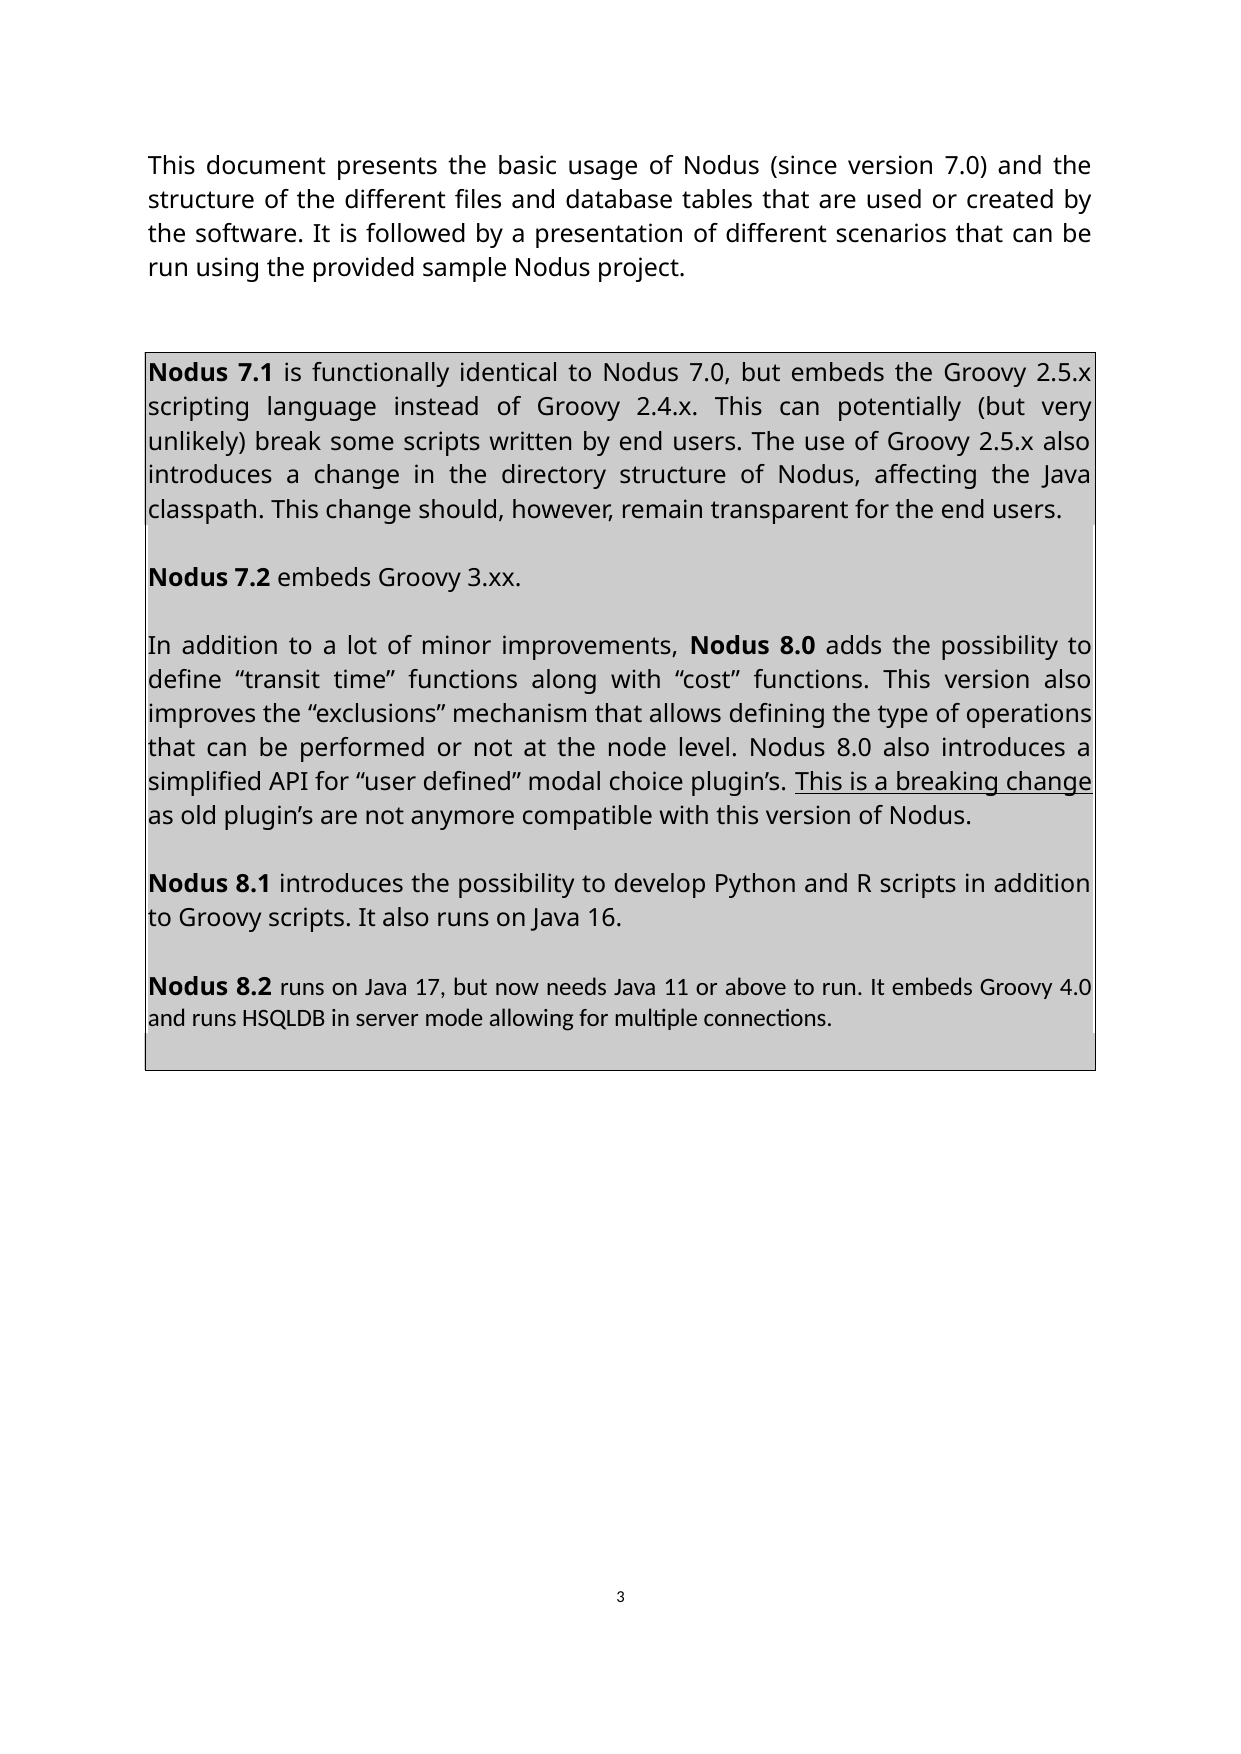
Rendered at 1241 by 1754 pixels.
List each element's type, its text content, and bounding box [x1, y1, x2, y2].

text Nodus 8.1 introduces the possibility to develop Python and R scripts in addition to Groovy scripts. It also runs on Java 16. [148, 866, 1093, 934]
text Nodus 7.1 is functionally identical to Nodus 7.0, but embeds the Groovy 2.5.x scripting language instead of Groovy 2.4.x. This can potentially (but very unlikely) break some scripts written by end users. The use of Groovy 2.5.x also introduces a change in the directory structure of Nodus, affecting the Java classpath. This change should, however, remain transparent for the end users. [146, 353, 1095, 525]
text Nodus 8.2 runs on Java 17, but now needs Java 11 or above to run. It embeds Groovy 4.0 and runs HSQLDB in server mode allowing for multiple connections. [148, 968, 1093, 1030]
text Nodus 7.2 embeds Groovy 3.xx. [148, 559, 1093, 593]
text In addition to a lot of minor improvements, Nodus 8.0 adds the possibility to define “transit time” functions along with “cost” functions. This version also improves the “exclusions” mechanism that allows defining the type of operations that can be performed or not at the node level. Nodus 8.0 also introduces a simplified API for “user defined” modal choice plugin’s. This is a breaking change as old plugin’s are not anymore compatible with this version of Nodus. [148, 627, 1093, 832]
text This document presents the basic usage of Nodus (since version 7.0) and the structure of the different files and database tables that are used or created by the software. It is followed by a presentation of different scenarios that can be run using the provided sample Nodus project. [148, 148, 1093, 284]
